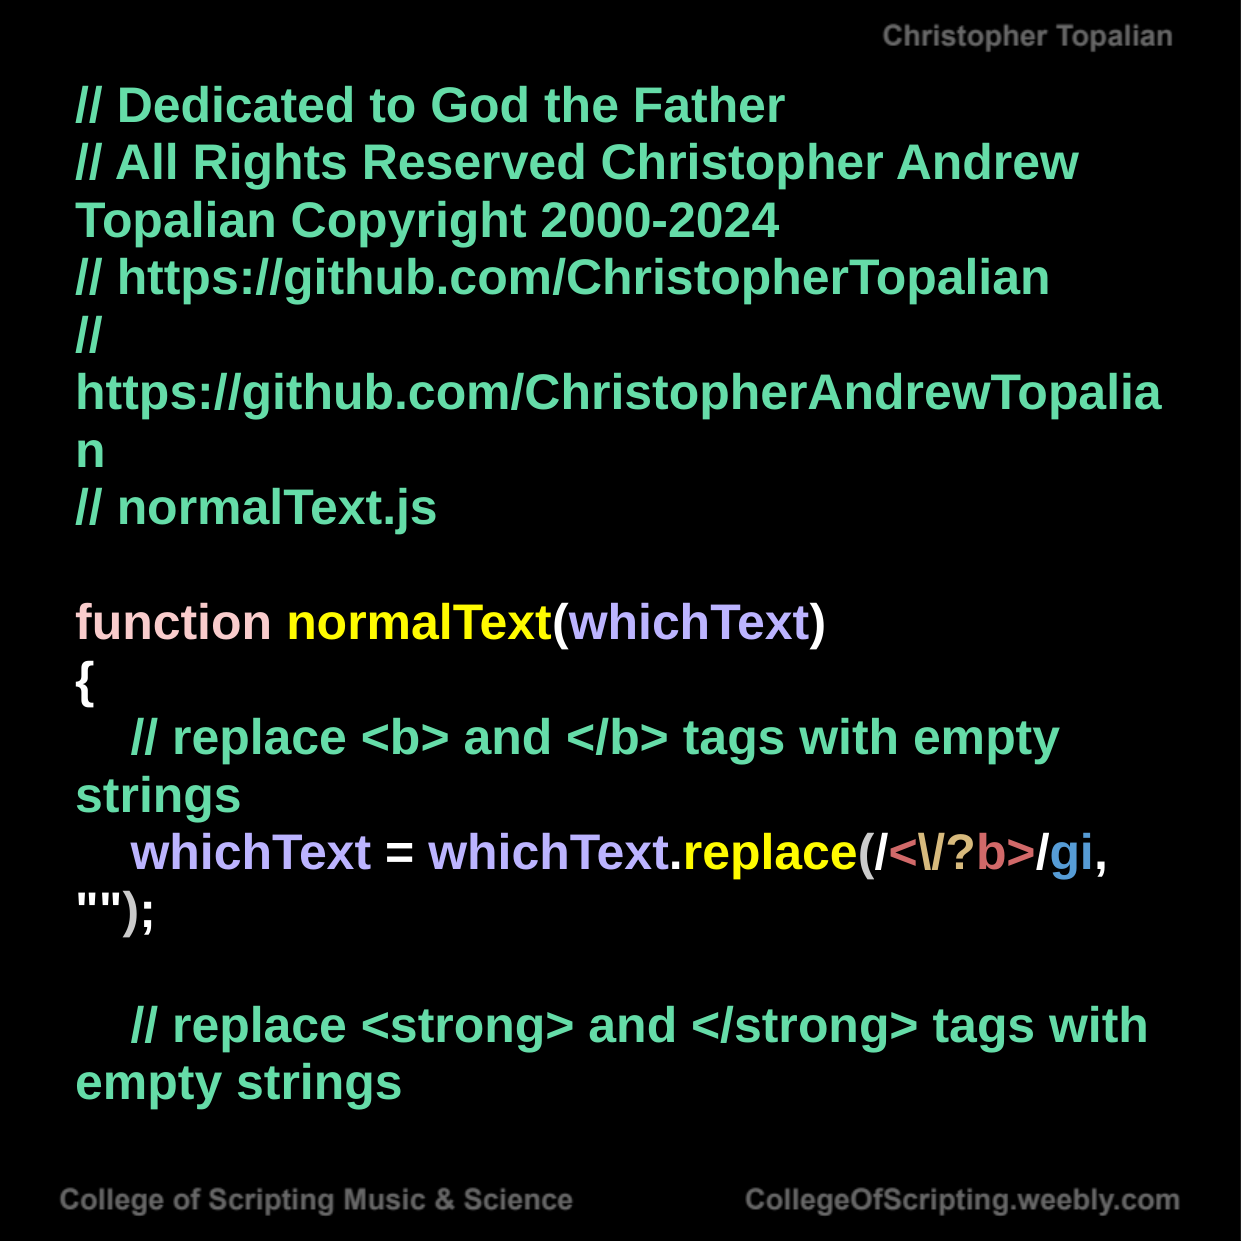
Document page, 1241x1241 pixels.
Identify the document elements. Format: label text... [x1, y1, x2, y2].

text function normalText(whichText) [75, 592, 1166, 650]
text { [75, 650, 1166, 707]
text // Dedicated to God the Father [75, 75, 1166, 132]
text // https://github.com/ChristopherAndrewTopalian [75, 305, 1166, 477]
text // All Rights Reserved Christopher Andrew Topalian Copyright 2000-2024 [75, 132, 1166, 247]
text // normalText.js [75, 477, 1166, 535]
text // replace <strong> and </strong> tags with empty strings [75, 995, 1166, 1110]
text whichText = whichText.replace(/<\/?b>/gi, ""); [75, 822, 1166, 937]
text // replace <b> and </b> tags with empty strings [75, 707, 1166, 822]
text // https://github.com/ChristopherTopalian [75, 247, 1166, 305]
